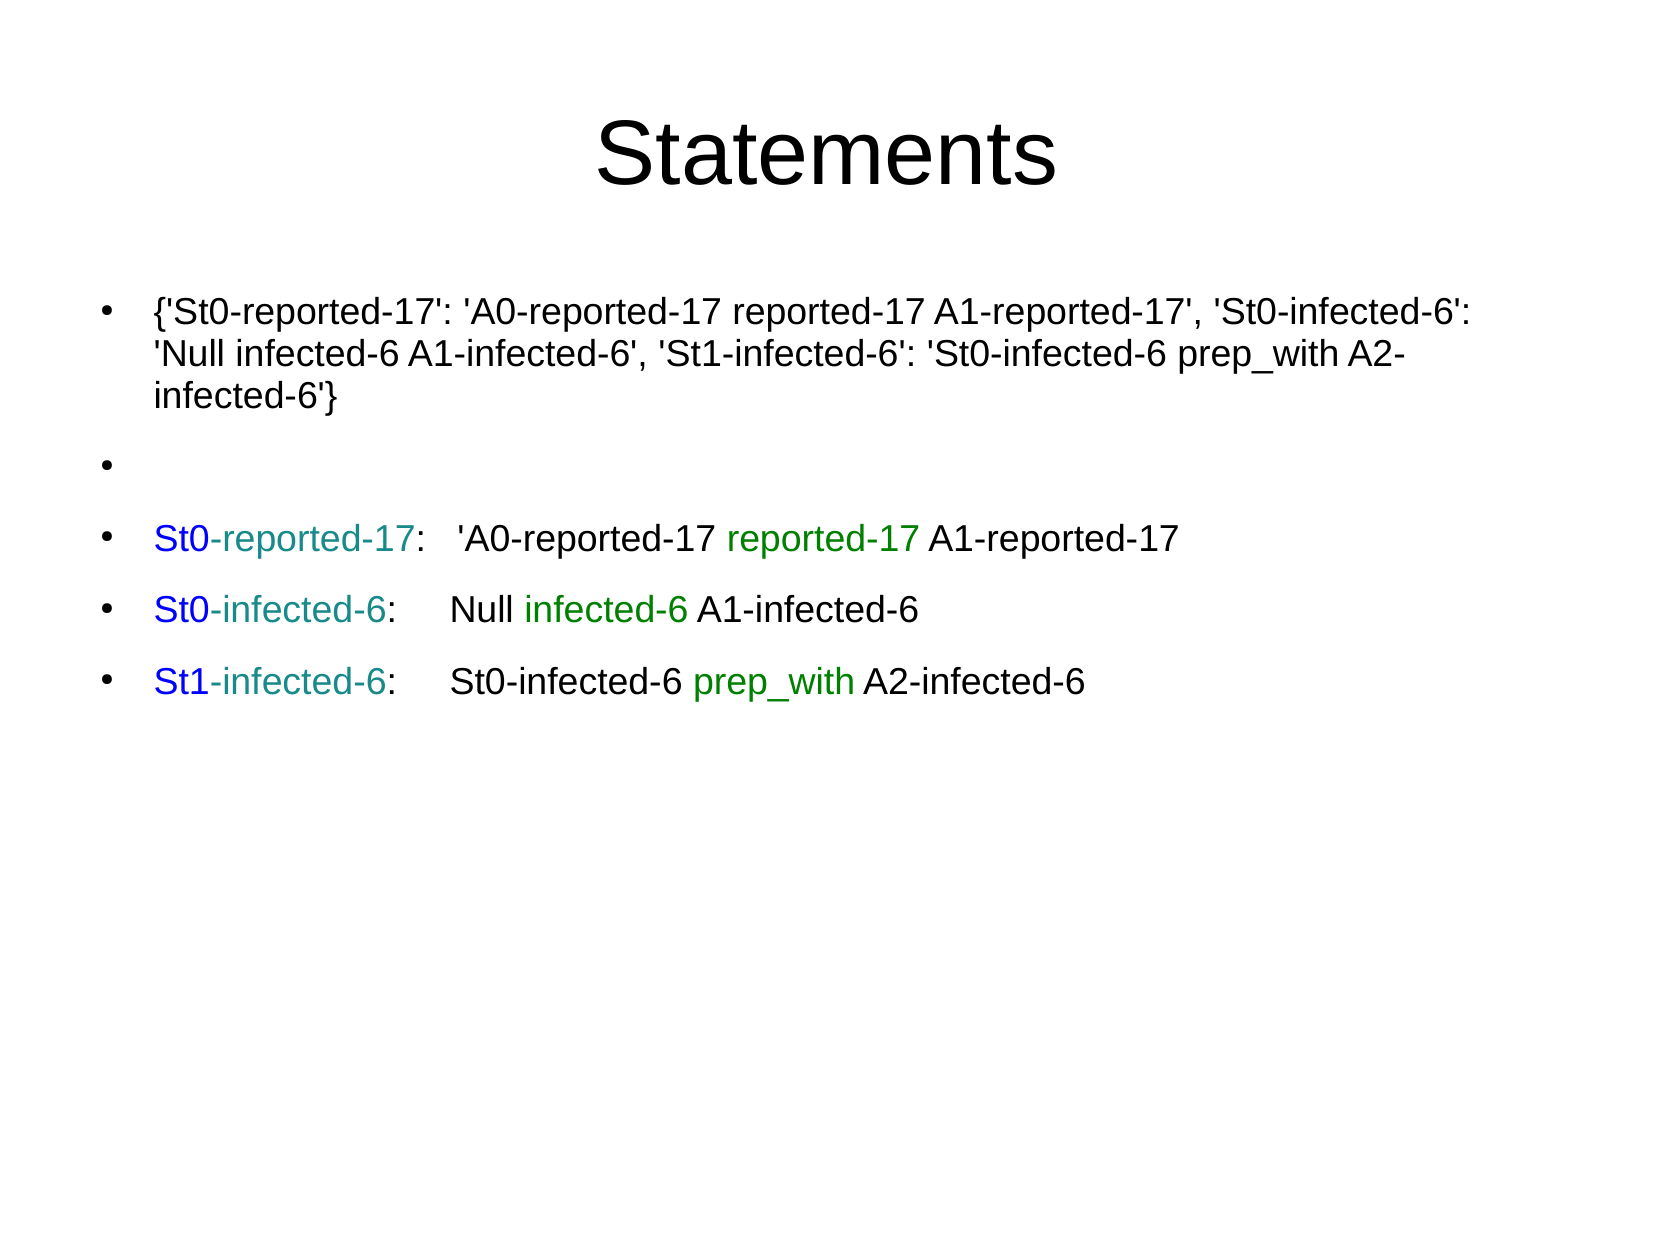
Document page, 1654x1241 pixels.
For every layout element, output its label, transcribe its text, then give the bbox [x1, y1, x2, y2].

title Statements [82, 49, 1571, 257]
list {'St0-reported-17': 'A0-reported-17 reported-17 A1-reported-17', 'St0-infected-6': 'Null infected-6 A1-infected-6', 'St1-infected-6': 'St0-infected-6 prep_with A2-infected-6'} St0-reported-17: 'A0-reported-17 reported-17 A1-reported-17 St0-infected-6: Null infected-6 A1-infected-6 St1-infected-6: St0-infected-6 prep_with A2-infected-6 [82, 290, 1538, 1010]
